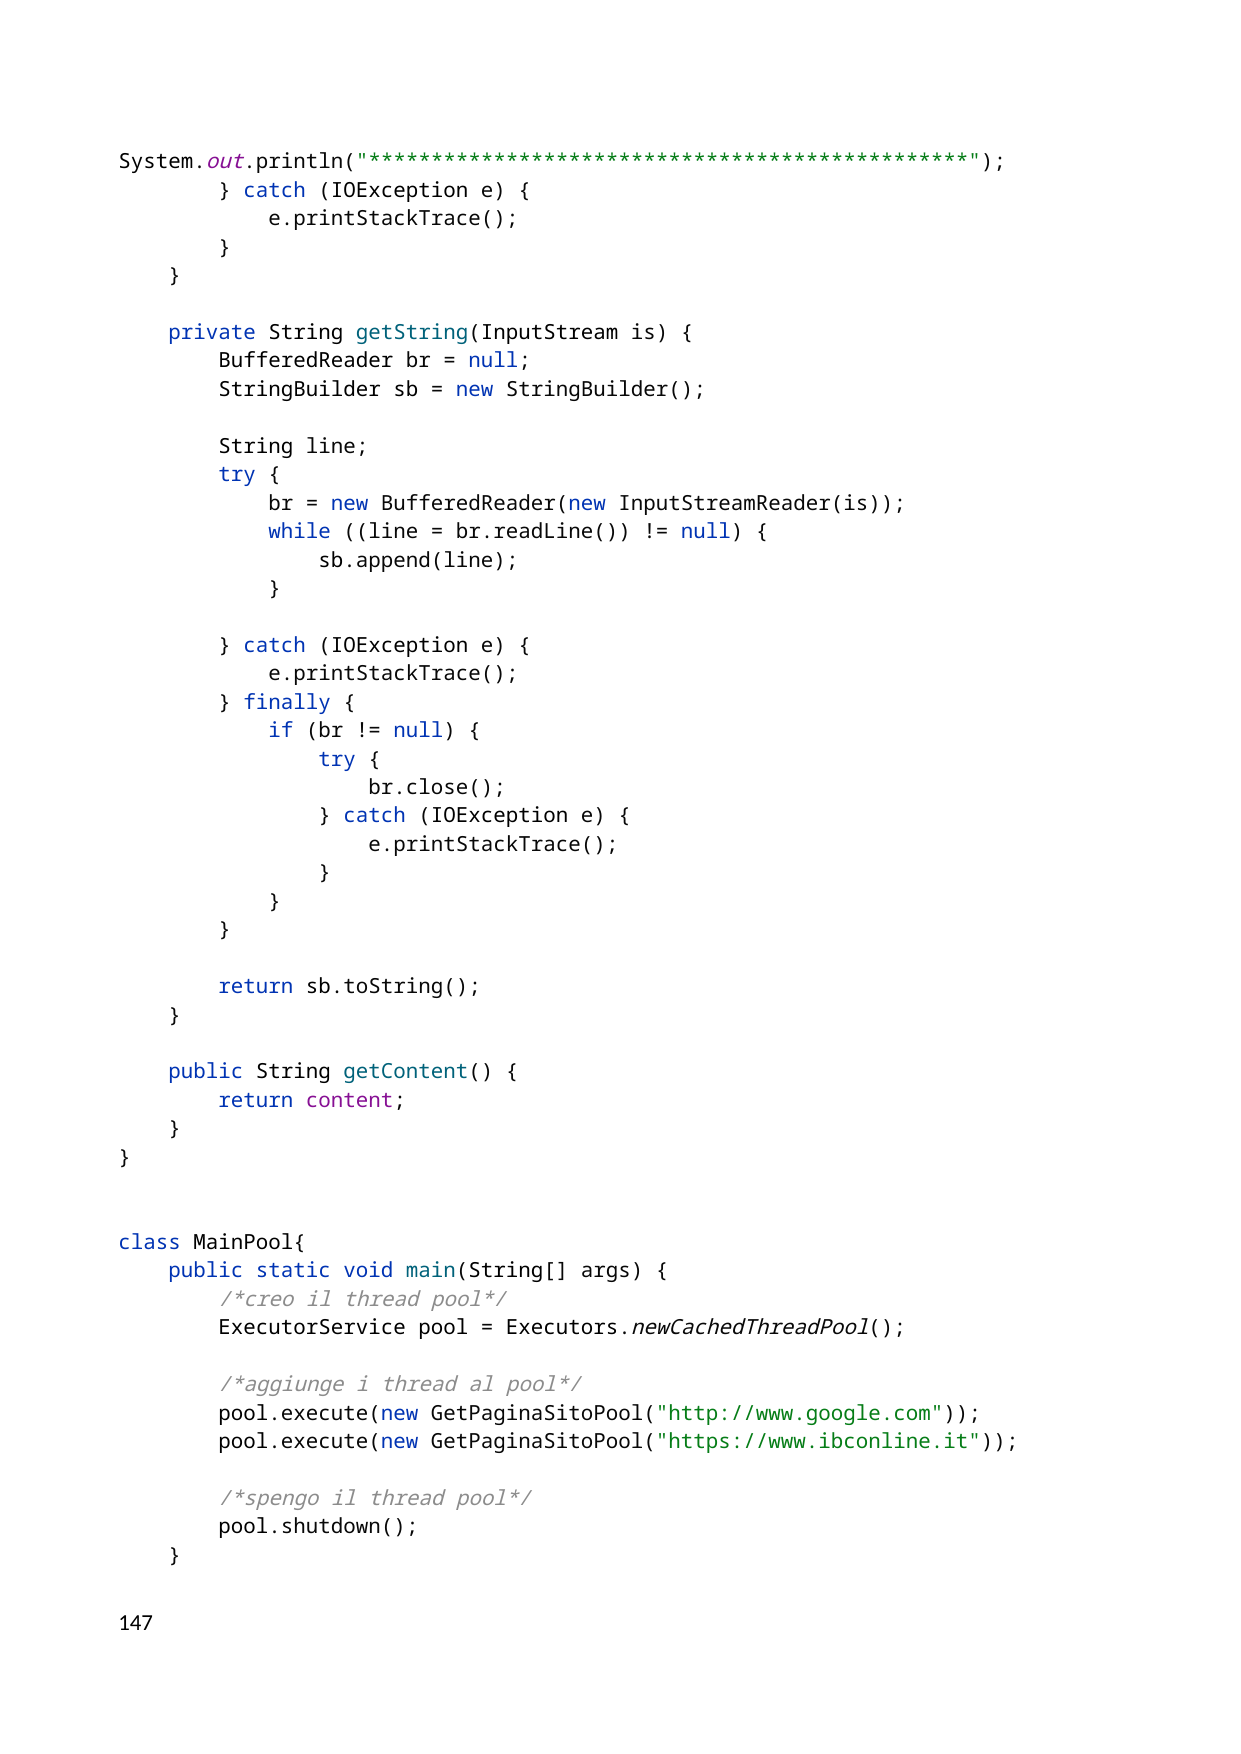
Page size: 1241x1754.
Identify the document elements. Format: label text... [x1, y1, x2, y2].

text System.out.println("************************************************"); } catch (IOException e) { e.printStackTrace(); } } private String getString(InputStream is) { BufferedReader br = null; StringBuilder sb = new StringBuilder(); String line; try { br = new BufferedReader(new InputStreamReader(is)); while ((line = br.readLine()) != null) { sb.append(line); } } catch (IOException e) { e.printStackTrace(); } finally { if (br != null) { try { br.close(); } catch (IOException e) { e.printStackTrace(); } } } return sb.toString(); } public String getContent() { return content; } } class MainPool{ public static void main(String[] args) { /*creo il thread pool*/ ExecutorService pool = Executors.newCachedThreadPool(); /*aggiunge i thread al pool*/ pool.execute(new GetPaginaSitoPool("http://www.google.com")); pool.execute(new GetPaginaSitoPool("https://www.ibconline.it")); /*spengo il thread pool*/ pool.shutdown(); } [118, 118, 1122, 1568]
